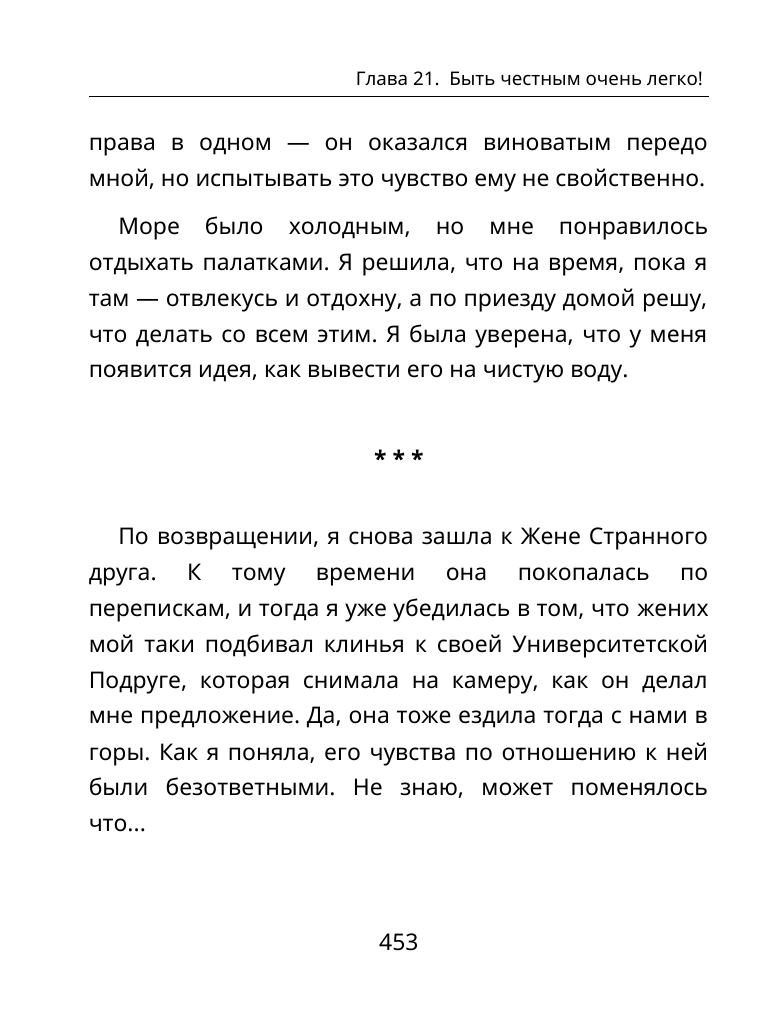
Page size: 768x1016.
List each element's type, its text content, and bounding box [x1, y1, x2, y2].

text По возвращении, я снова зашла к Жене Странного друга. К тому времени она покопалась по перепискам, и тогда я уже убедилась в том, что жених мой таки подбивал клинья к своей Университетской Подруге, которая снимала на камеру, как он делал мне предложение. Да, она тоже ездила тогда с нами в горы. Как я поняла, его чувства по отношению к ней были безответными. Не знаю, может поменялось что... [88, 520, 709, 838]
subtitle * * * [88, 442, 709, 474]
text права в одном — он оказался виноватым передо мной, но испытывать это чувство ему не свойственно. [88, 126, 709, 193]
text Море было холодным, но мне понравилось отдыхать палатками. Я решила, что на время, пока я там — отвлекусь и отдохну, а по приезду домой решу, что делать со всем этим. Я была уверена, что у меня появится идея, как вывести его на чистую воду. [88, 210, 709, 385]
